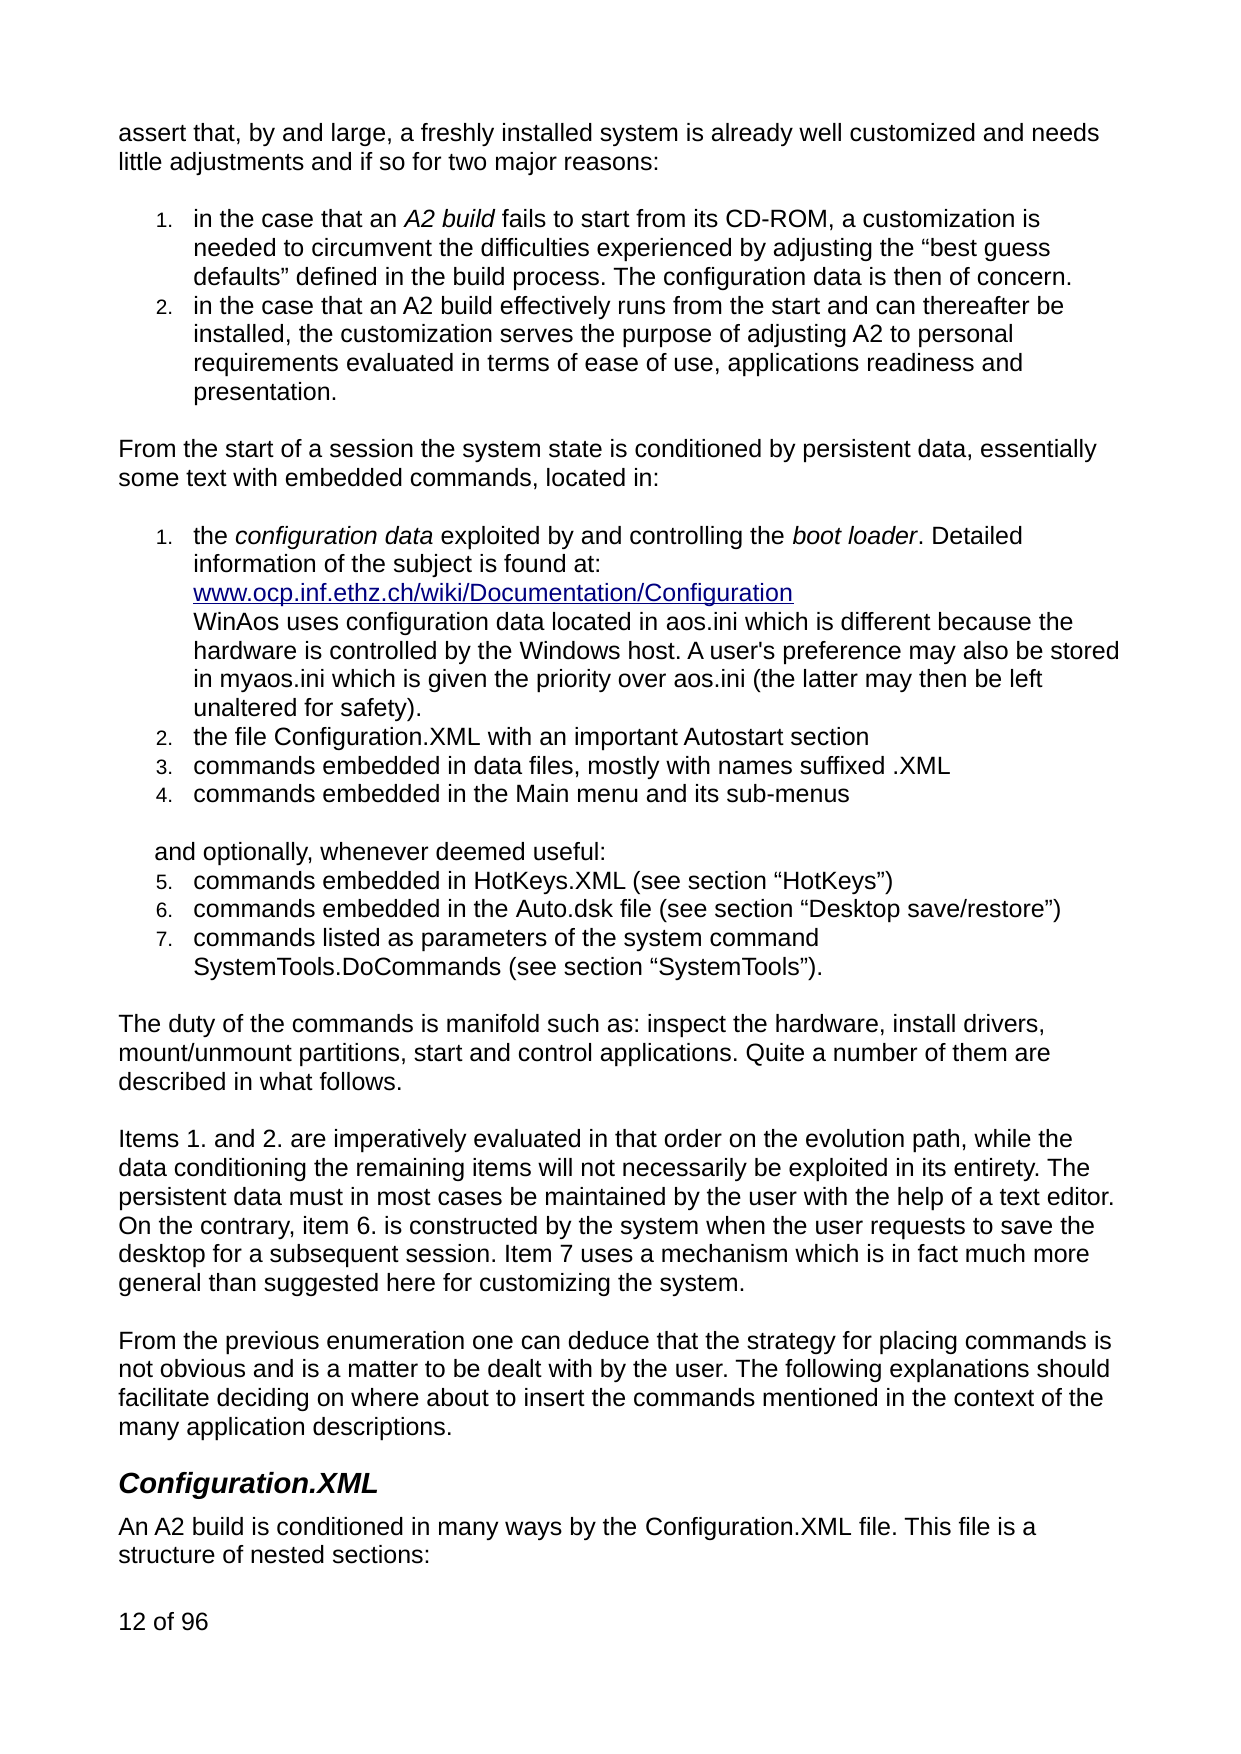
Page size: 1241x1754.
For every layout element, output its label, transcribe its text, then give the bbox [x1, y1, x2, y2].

list in the case that an A2 build effectively runs from the start and can thereafter be installed, the customization serves the purpose of adjusting A2 to personal requirements evaluated in terms of ease of use, applications readiness and presentation. [156, 291, 1122, 406]
text The duty of the commands is manifold such as: inspect the hardware, install drivers, mount/unmount partitions, start and control applications. Quite a number of them are described in what follows. [118, 1009, 1122, 1096]
list commands embedded in the Main menu and its sub-menus [156, 779, 1122, 808]
list commands listed as parameters of the system command SystemTools.DoCommands (see section “SystemTools”). [156, 923, 1122, 981]
list WinAos uses configuration data located in aos.ini which is different because the hardware is controlled by the Windows host. A user's preference may also be stored in myaos.ini which is given the priority over aos.ini (the latter may then be left unaltered for safety). [156, 607, 1122, 722]
subtitle Configuration.XML [118, 1466, 1122, 1499]
list in the case that an A2 build fails to start from its CD-ROM, a customization is needed to circumvent the difficulties experienced by adjusting the “best guess defaults” defined in the build process. The configuration data is then of concern. [156, 204, 1122, 291]
text assert that, by and large, a freshly installed system is already well customized and needs little adjustments and if so for two major reasons: [118, 118, 1122, 176]
text An A2 build is conditioned in many ways by the Configuration.XML file. This file is a structure of nested sections: [118, 1512, 1122, 1569]
list the configuration data exploited by and controlling the boot loader. Detailed information of the subject is found at: www.ocp.inf.ethz.ch/wiki/Documentation/Configuration [156, 521, 1122, 607]
text From the start of a session the system state is conditioned by persistent data, essentially some text with embedded commands, located in: [118, 434, 1122, 492]
list the file Configuration.XML with an important Autostart section [156, 722, 1122, 751]
list commands embedded in the Auto.dsk file (see section “Desktop save/restore”) [156, 894, 1122, 923]
list commands embedded in data files, mostly with names suffixed .XML [156, 751, 1122, 779]
text From the previous enumeration one can deduce that the strategy for placing commands is not obvious and is a matter to be dealt with by the user. The following explanations should facilitate deciding on where about to insert the commands mentioned in the context of the many application descriptions. [118, 1326, 1122, 1441]
list commands embedded in HotKeys.XML (see section “HotKeys”) [156, 866, 1122, 894]
text Items 1. and 2. are imperatively evaluated in that order on the evolution path, while the data conditioning the remaining items will not necessarily be exploited in its entirety. The persistent data must in most cases be maintained by the user with the help of a text editor. On the contrary, item 6. is constructed by the system when the user requests to save the desktop for a subsequent session. Item 7 uses a mechanism which is in fact much more general than suggested here for customizing the system. [118, 1124, 1122, 1297]
text and optionally, whenever deemed useful: [118, 837, 1122, 866]
